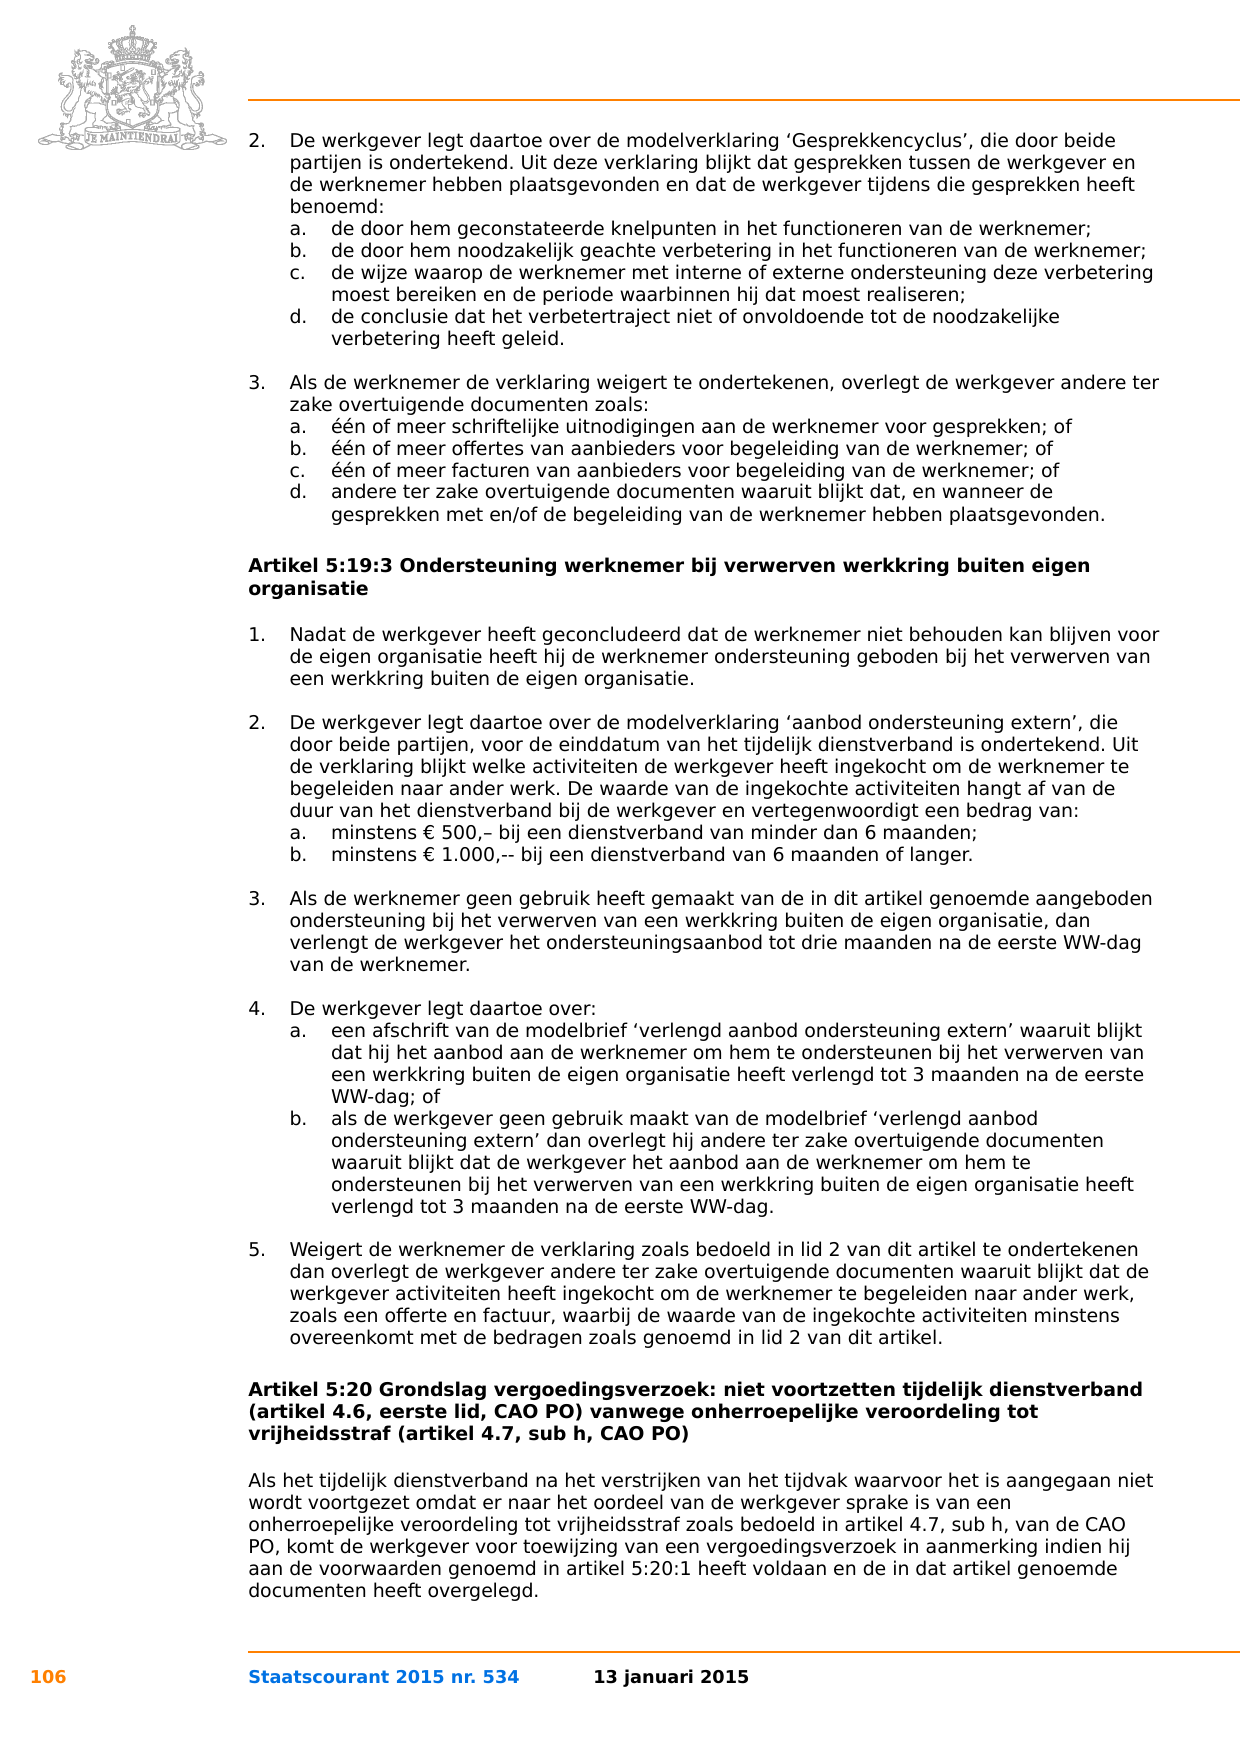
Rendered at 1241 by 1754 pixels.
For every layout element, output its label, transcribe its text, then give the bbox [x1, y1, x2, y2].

text 4. De werkgever legt daartoe over: [248, 998, 1163, 1020]
text 3. Als de werknemer de verklaring weigert te ondertekenen, overlegt de werkgever andere ter zake overtuigende documenten zoals: [248, 372, 1163, 416]
text a. minstens € 500,– bij een dienstverband van minder dan 6 maanden; [289, 822, 1163, 844]
text b. minstens € 1.000,-- bij een dienstverband van 6 maanden of langer. [289, 844, 1163, 866]
text c. één of meer facturen van aanbieders voor begeleiding van de werknemer; of [289, 459, 1163, 481]
picture [38, 25, 227, 150]
subtitle Artikel 5:19:3 Ondersteuning werknemer bij verwerven werkkring buiten eigen organisatie [248, 555, 1163, 599]
text c. de wijze waarop de werknemer met interne of externe ondersteuning deze verbetering moest bereiken en de periode waarbinnen hij dat moest realiseren; [289, 262, 1163, 306]
text b. de door hem noodzakelijk geachte verbetering in het functioneren van de werknemer; [289, 240, 1163, 262]
text b. één of meer offertes van aanbieders voor begeleiding van de werknemer; of [289, 437, 1163, 459]
text 2. De werkgever legt daartoe over de modelverklaring ‘Gesprekkencyclus’, die door beide partijen is ondertekend. Uit deze verklaring blijkt dat gesprekken tussen de werkgever en de werknemer hebben plaatsgevonden en dat de werkgever tijdens die gesprekken heeft benoemd: [248, 130, 1163, 218]
text a. een afschrift van de modelbrief ‘verlengd aanbod ondersteuning extern’ waaruit blijkt dat hij het aanbod aan de werknemer om hem te ondersteunen bij het verwerven van een werkkring buiten de eigen organisatie heeft verlengd tot 3 maanden na de eerste WW-dag; of [289, 1020, 1163, 1108]
text d. de conclusie dat het verbetertraject niet of onvoldoende tot de noodzakelijke verbetering heeft geleid. [289, 306, 1163, 350]
text 3. Als de werknemer geen gebruik heeft gemaakt van de in dit artikel genoemde aangeboden ondersteuning bij het verwerven van een werkkring buiten de eigen organisatie, dan verlengt de werkgever het ondersteuningsaanbod tot drie maanden na de eerste WW-dag van de werknemer. [248, 888, 1163, 976]
text Als het tijdelijk dienstverband na het verstrijken van het tijdvak waarvoor het is aangegaan niet wordt voortgezet omdat er naar het oordeel van de werkgever sprake is van een onherroepelijke veroordeling tot vrijheidsstraf zoals bedoeld in artikel 4.7, sub h, van de CAO PO, komt de werkgever voor toewijzing van een vergoedingsverzoek in aanmerking indien hij aan de voorwaarden genoemd in artikel 5:20:1 heeft voldaan en de in dat artikel genoemde documenten heeft overgelegd. [248, 1470, 1163, 1602]
text 2. De werkgever legt daartoe over de modelverklaring ‘aanbod ondersteuning extern’, die door beide partijen, voor de einddatum van het tijdelijk dienstverband is ondertekend. Uit de verklaring blijkt welke activiteiten de werkgever heeft ingekocht om de werknemer te begeleiden naar ander werk. De waarde van de ingekochte activiteiten hangt af van de duur van het dienstverband bij de werkgever en vertegenwoordigt een bedrag van: [248, 712, 1163, 822]
text 5. Weigert de werknemer de verklaring zoals bedoeld in lid 2 van dit artikel te ondertekenen dan overlegt de werkgever andere ter zake overtuigende documenten waaruit blijkt dat de werkgever activiteiten heeft ingekocht om de werknemer te begeleiden naar ander werk, zoals een offerte en factuur, waarbij de waarde van de ingekochte activiteiten minstens overeenkomt met de bedragen zoals genoemd in lid 2 van dit artikel. [248, 1239, 1163, 1349]
subtitle Artikel 5:20 Grondslag vergoedingsverzoek: niet voortzetten tijdelijk dienstverband (artikel 4.6, eerste lid, CAO PO) vanwege onherroepelijke veroordeling tot vrijheidsstraf (artikel 4.7, sub h, CAO PO) [248, 1379, 1163, 1445]
text a. de door hem geconstateerde knelpunten in het functioneren van de werknemer; [289, 218, 1163, 240]
text d. andere ter zake overtuigende documenten waaruit blijkt dat, en wanneer de gesprekken met en/of de begeleiding van de werknemer hebben plaatsgevonden. [289, 481, 1163, 525]
text a. één of meer schriftelijke uitnodigingen aan de werknemer voor gesprekken; of [289, 416, 1163, 437]
text 1. Nadat de werkgever heeft geconcludeerd dat de werknemer niet behouden kan blijven voor de eigen organisatie heeft hij de werknemer ondersteuning geboden bij het verwerven van een werkkring buiten de eigen organisatie. [248, 624, 1163, 690]
text b. als de werkgever geen gebruik maakt van de modelbrief ‘verlengd aanbod ondersteuning extern’ dan overlegt hij andere ter zake overtuigende documenten waaruit blijkt dat de werkgever het aanbod aan de werknemer om hem te ondersteunen bij het verwerven van een werkkring buiten de eigen organisatie heeft verlengd tot 3 maanden na de eerste WW-dag. [289, 1108, 1163, 1217]
